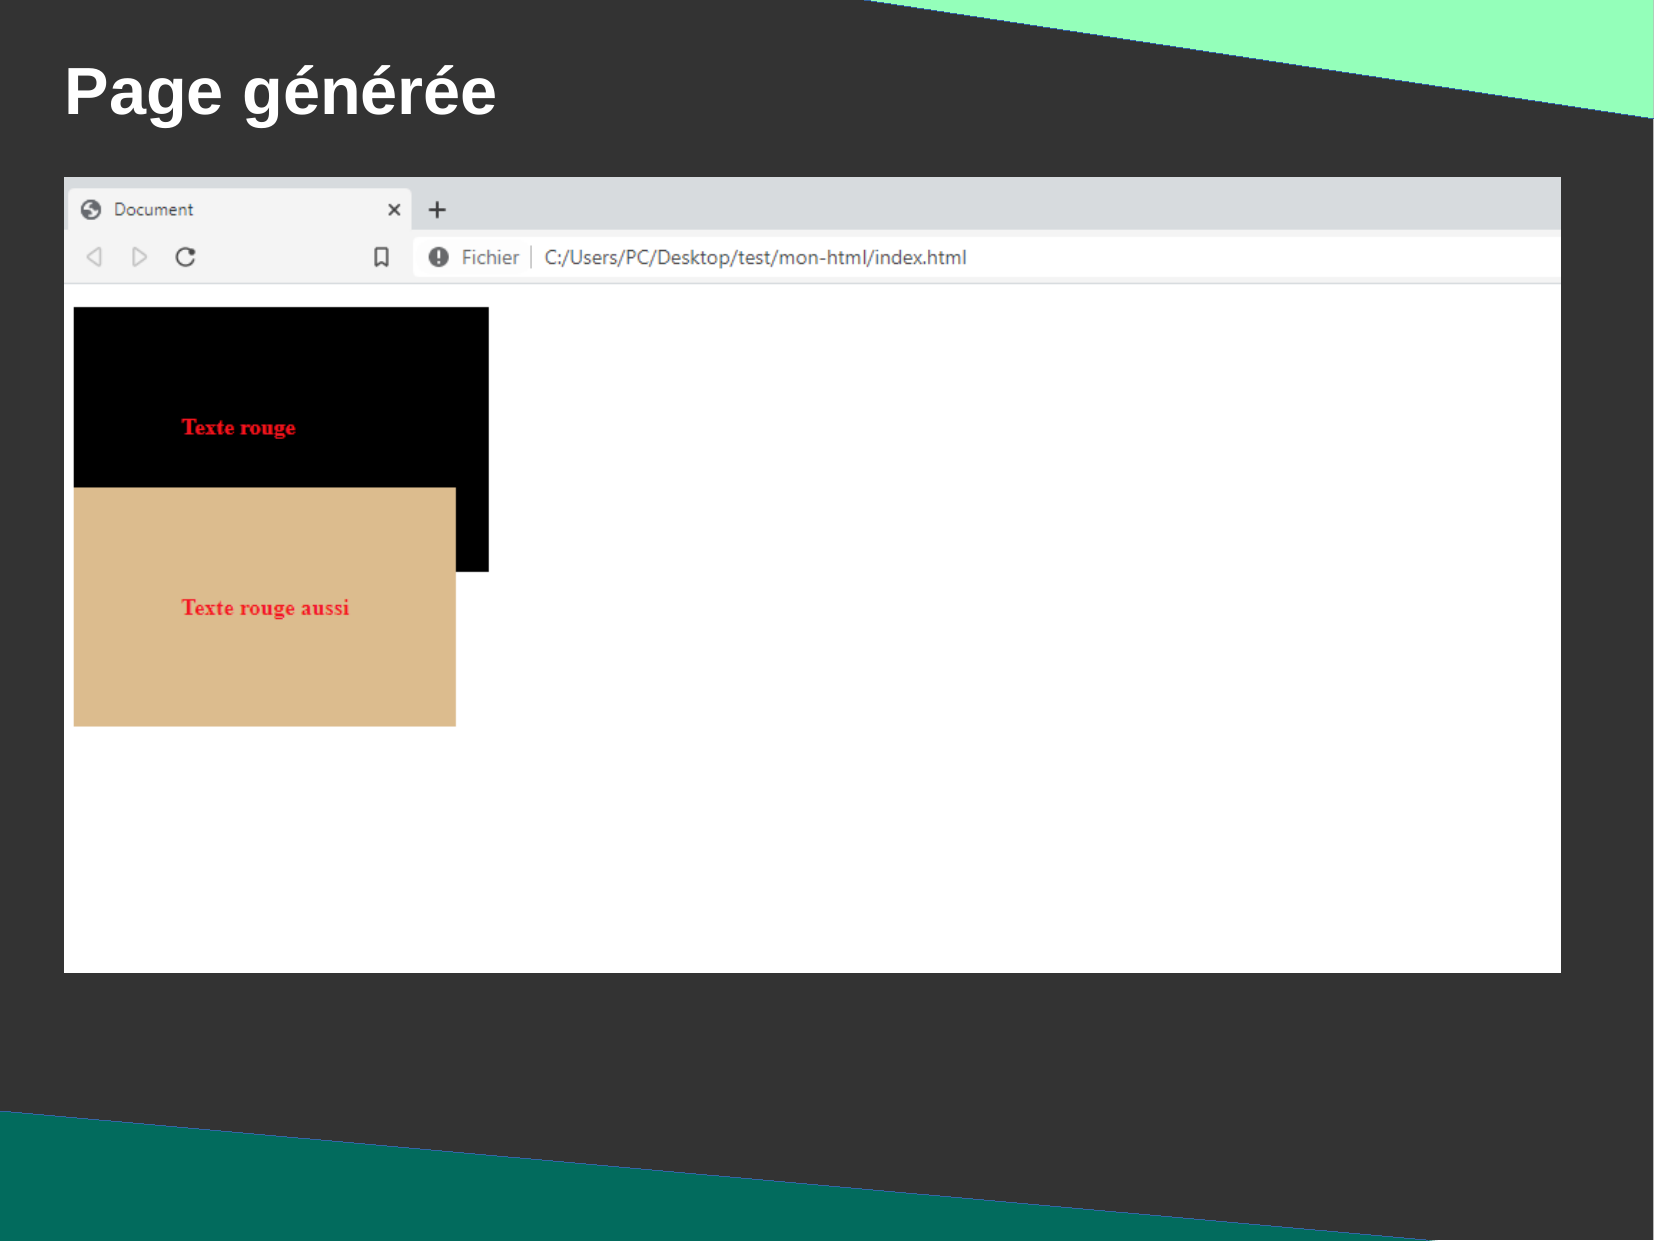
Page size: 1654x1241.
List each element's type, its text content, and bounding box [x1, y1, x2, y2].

picture [64, 177, 1561, 973]
text_box [864, 0, 1654, 119]
title Page générée [64, 54, 1553, 157]
